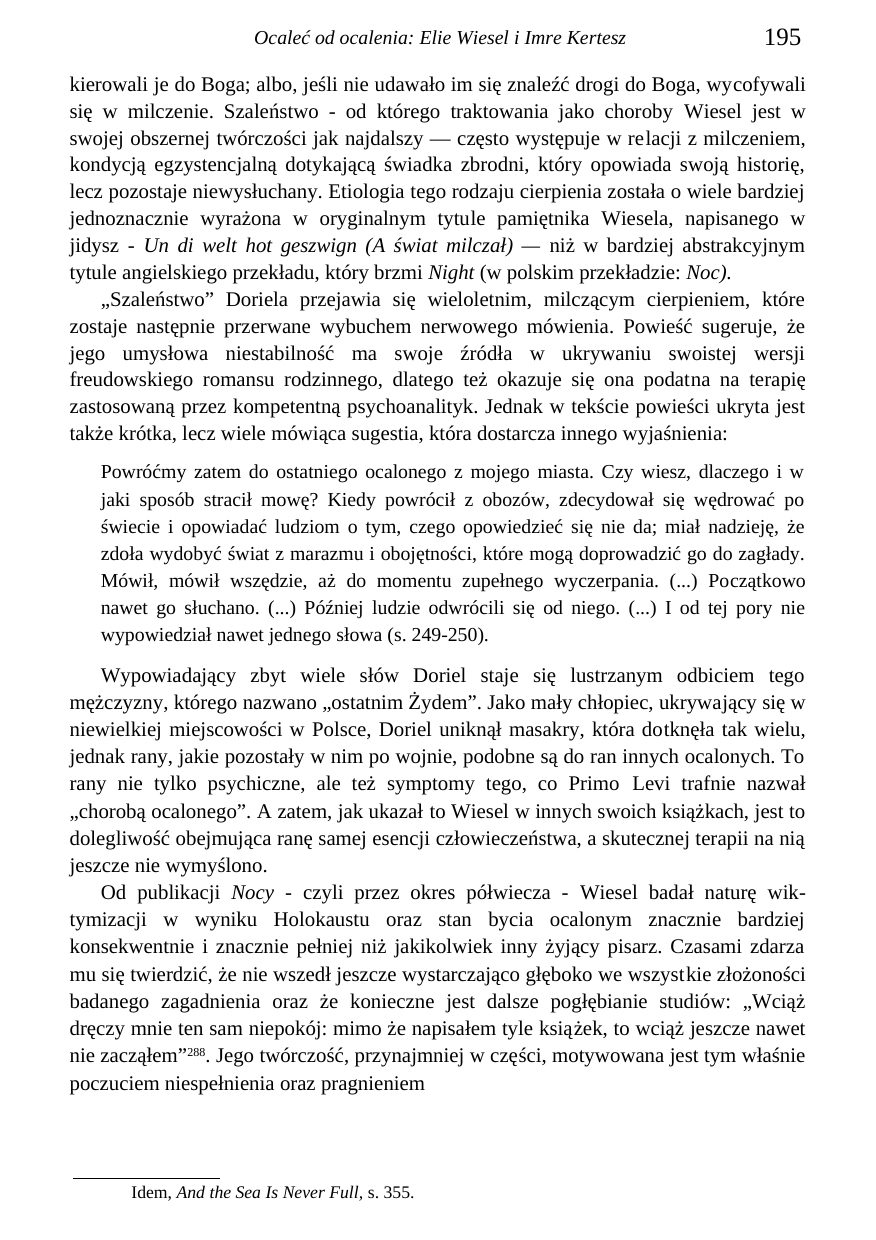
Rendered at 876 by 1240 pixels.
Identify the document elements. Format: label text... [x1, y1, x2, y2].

text Od publikacji Nocy - czyli przez okres półwiecza - Wiesel badał naturę wik­tymizacji w wyniku Holokaustu oraz stan bycia ocalonym znacznie bardziej konsekwentnie i znacznie pełniej niż jakikolwiek inny żyjący pisarz. Czasami zdarza mu się twierdzić, że nie wszedł jeszcze wystarczająco głęboko we wszyst­kie złożoności badanego zagadnienia oraz że konieczne jest dalsze pogłębianie studiów: „Wciąż dręczy mnie ten sam niepokój: mimo że napisałem tyle ksią­żek, to wciąż jeszcze nawet nie zacząłem”288. Jego twórczość, przynajmniej w czę­ści, motywowana jest tym właśnie poczuciem niespełnienia oraz pragnieniem [69, 880, 806, 1094]
text Ocaleć od ocalenia: Elie Wiesel i Imre Kertesz [254, 26, 628, 48]
text kierowali je do Boga; albo, jeśli nie udawało im się znaleźć drogi do Boga, wy­cofywali się w milczenie. Szaleństwo - od którego traktowania jako choroby Wiesel jest w swojej obszernej twórczości jak najdalszy — często występuje w re­lacji z milczeniem, kondycją egzystencjalną dotykającą świadka zbrodni, który opowiada swoją historię, lecz pozostaje niewysłuchany. Etiologia tego rodzaju cierpienia została o wiele bardziej jednoznacznie wyrażona w oryginalnym tytu­le pamiętnika Wiesela, napisanego w jidysz - Un di welt hot geszwign (A świat milczał) — niż w bardziej abstrakcyjnym tytule angielskiego przekładu, który brzmi Night (w polskim przekładzie: Noc). [69, 72, 806, 284]
text Idem, And the Sea Is Never Full, s. 355. [100, 1182, 414, 1203]
text Powróćmy zatem do ostatniego ocalonego z mojego miasta. Czy wiesz, dlaczego i w jaki sposób stracił mowę? Kiedy powrócił z obozów, zdecydował się wędrować po świecie i opowiadać ludziom o tym, czego opowiedzieć się nie da; miał nadzieję, że zdoła wydobyć świat z marazmu i obojętności, które mogą doprowadzić go do zagłady. Mówił, mówił wszędzie, aż do momentu zupełnego wyczerpania. (...) Po­czątkowo nawet go słuchano. (...) Później ludzie odwrócili się od niego. (...) I od tej pory nie wypowiedział nawet jednego słowa (s. 249-250). [101, 461, 806, 646]
text „Szaleństwo” Doriela przejawia się wieloletnim, milczącym cierpieniem, które zostaje następnie przerwane wybuchem nerwowego mówienia. Powieść sugeruje, że jego umysłowa niestabilność ma swoje źródła w ukrywaniu swoistej wersji freudowskiego romansu rodzinnego, dlatego też okazuje się ona podat­na na terapię zastosowaną przez kompetentną psychoanalityk. Jednak w tekście powieści ukryta jest także krótka, lecz wiele mówiąca sugestia, która dostarcza innego wyjaśnienia: [69, 287, 806, 445]
text 195 [762, 22, 802, 51]
text Wypowiadający zbyt wiele słów Doriel staje się lustrzanym odbiciem tego mężczyzny, którego nazwano „ostatnim Żydem”. Jako mały chłopiec, ukrywa­jący się w niewielkiej miejscowości w Polsce, Doriel uniknął masakry, która do­tknęła tak wielu, jednak rany, jakie pozostały w nim po wojnie, podobne są do ran innych ocalonych. To rany nie tylko psychiczne, ale też symptomy tego, co Primo Levi trafnie nazwał „chorobą ocalonego”. A zatem, jak ukazał to Wiesel w innych swoich książkach, jest to dolegliwość obejmująca ranę samej esencji człowieczeństwa, a skutecznej terapii na nią jeszcze nie wymyślono. [69, 663, 806, 877]
